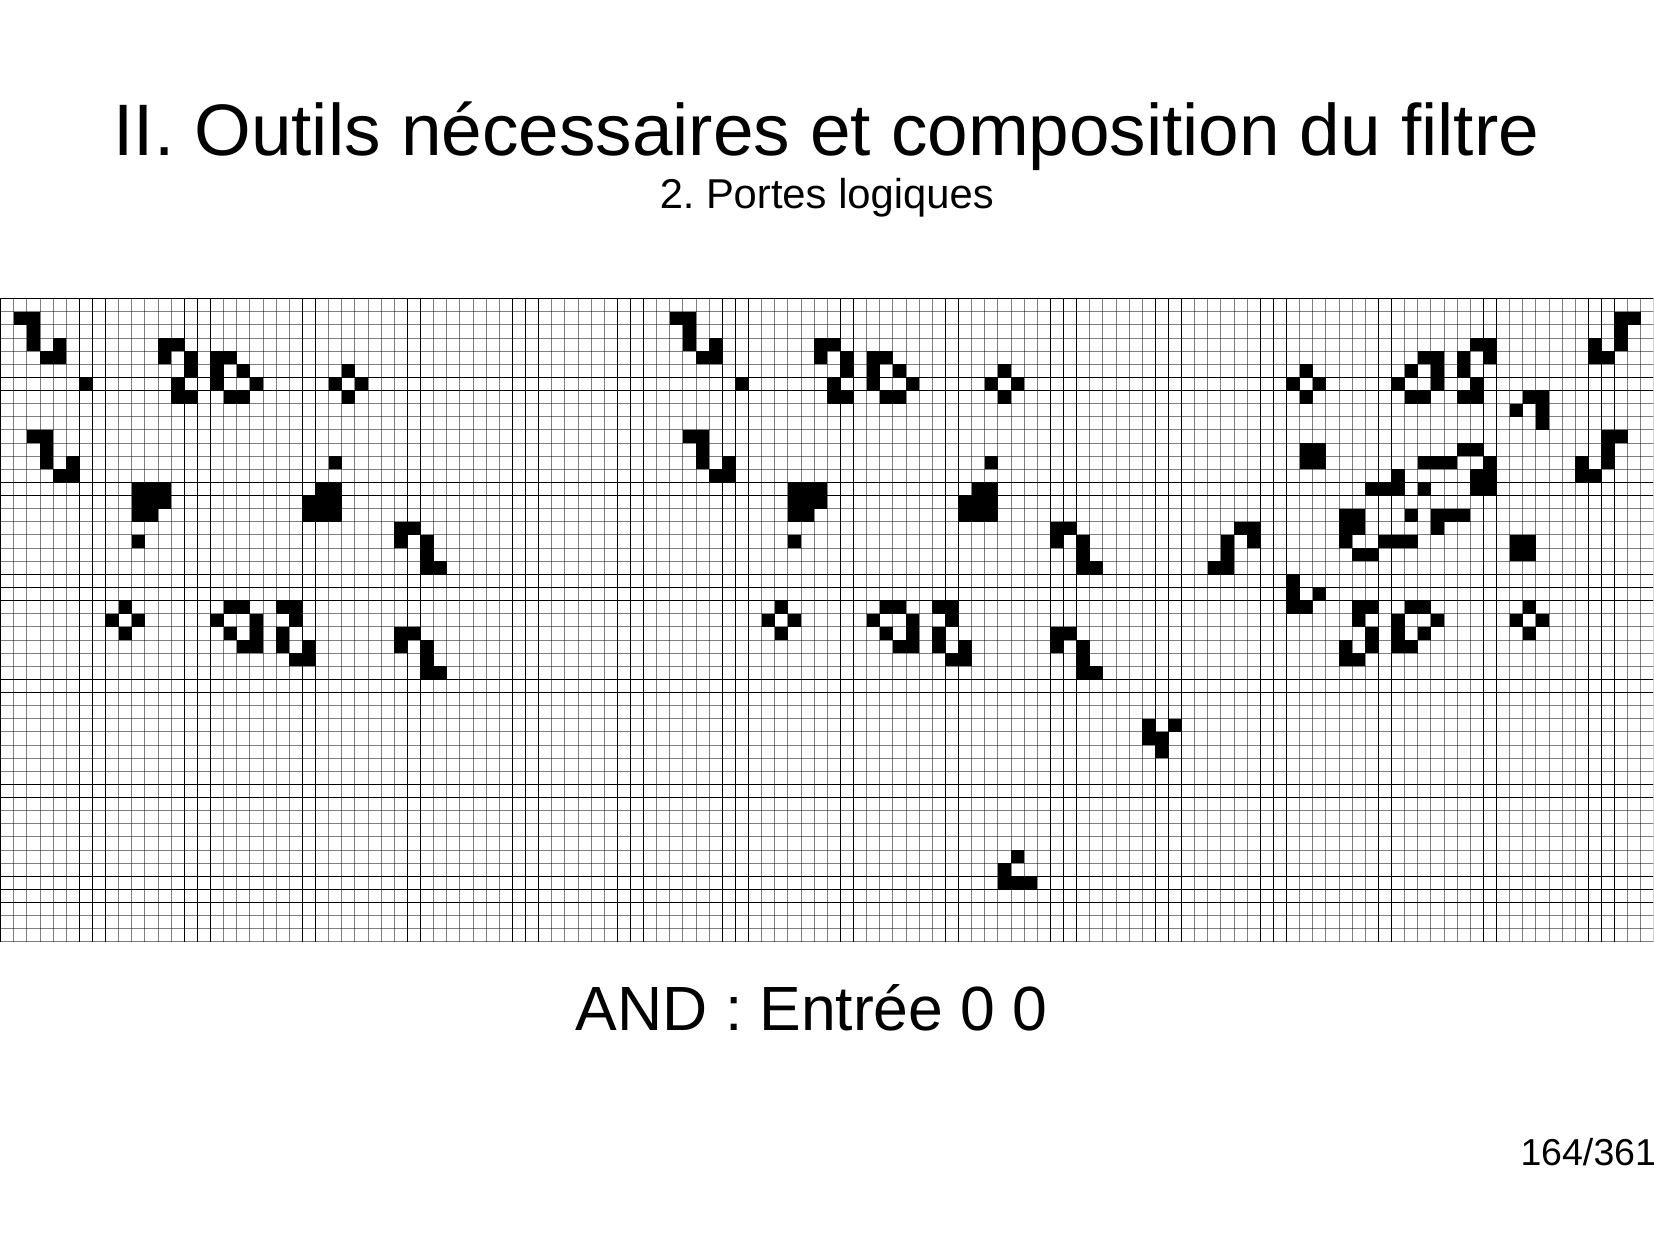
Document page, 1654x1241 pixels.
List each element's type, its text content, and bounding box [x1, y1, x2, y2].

text_box <number>/361 [1505, 1124, 1654, 1182]
title II. Outils nécessaires et composition du filtre 2. Portes logiques [82, 49, 1571, 257]
picture [0, 298, 1654, 942]
text_box AND : Entrée 0 0 [561, 966, 1063, 1052]
